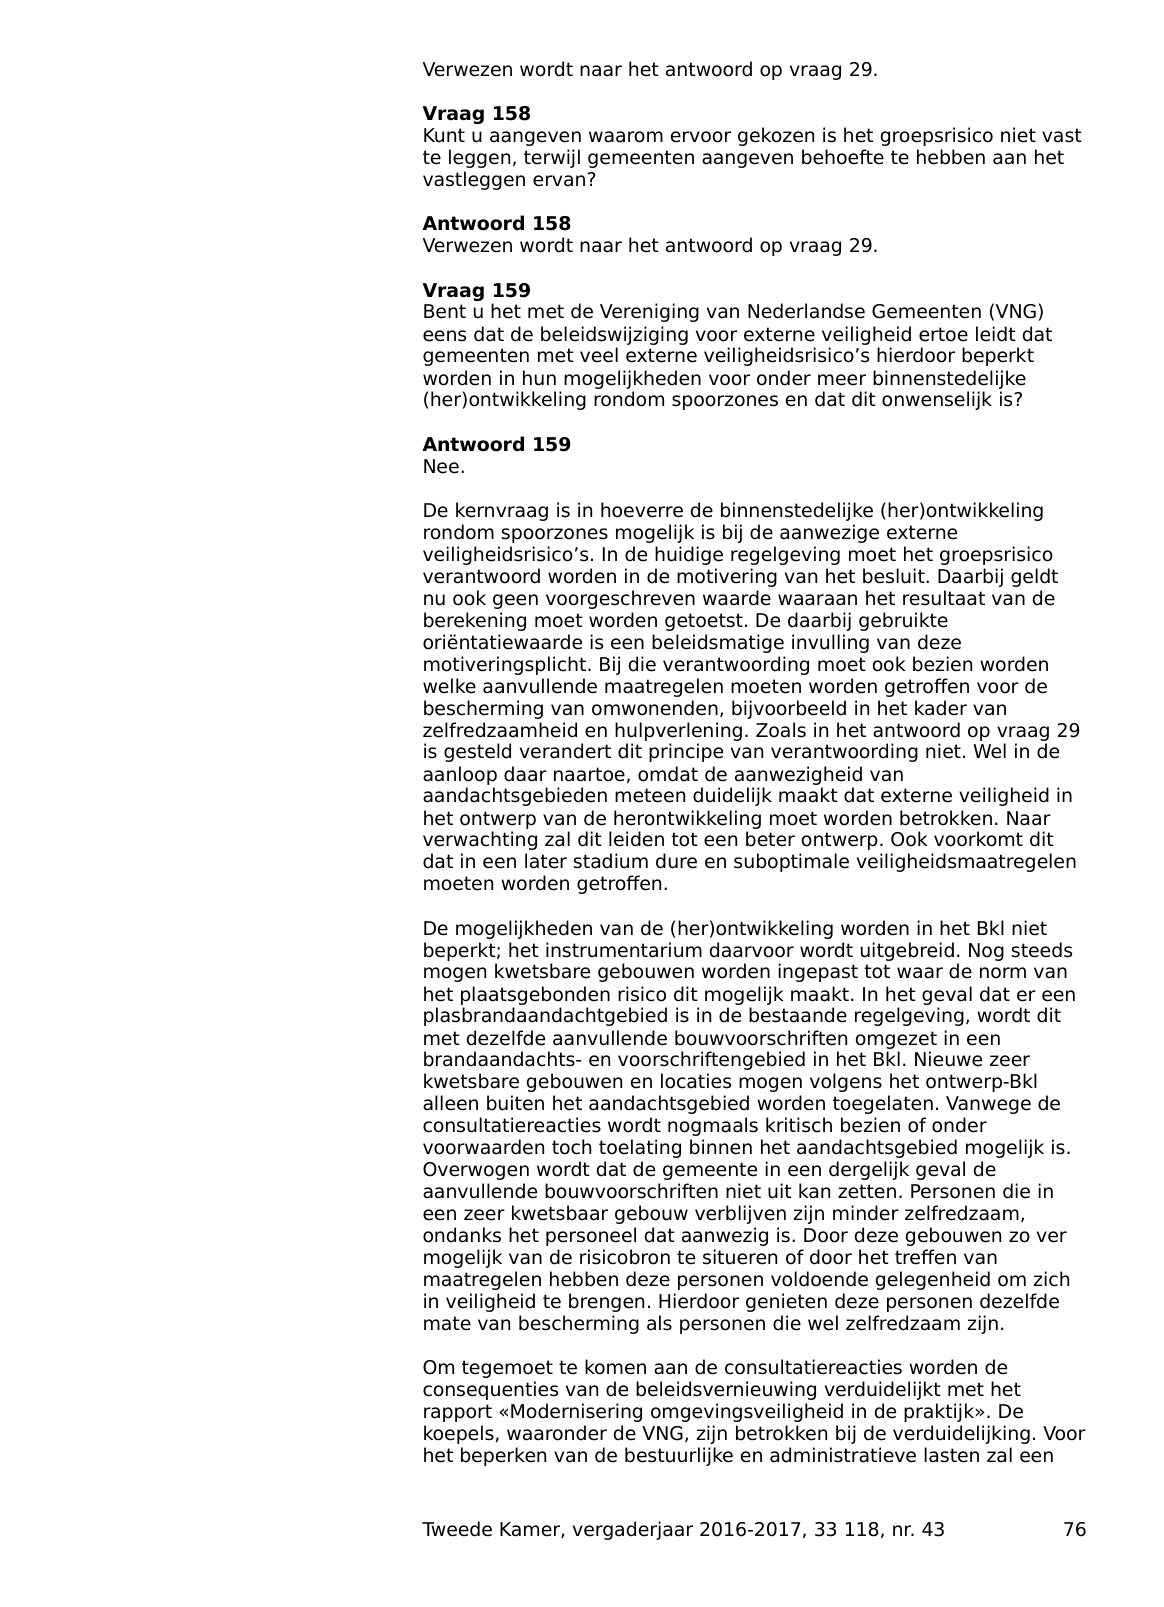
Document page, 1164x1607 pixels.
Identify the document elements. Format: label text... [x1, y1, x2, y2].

text Vraag 159 [422, 279, 1087, 301]
text Antwoord 159 [422, 433, 1087, 456]
text Nee. [422, 456, 1087, 477]
text Bent u het met de Vereniging van Nederlandse Gemeenten (VNG) eens dat de beleidswijziging voor externe veiligheid ertoe leidt dat gemeenten met veel externe veiligheidsrisico’s hierdoor beperkt worden in hun mogelijkheden voor onder meer binnenstedelijke (her)ontwikkeling rondom spoorzones en dat dit onwenselijk is? [422, 301, 1087, 411]
text De kernvraag is in hoeverre de binnenstedelijke (her)ontwikkeling rondom spoorzones mogelijk is bij de aanwezige externe veiligheidsrisico’s. In de huidige regelgeving moet het groepsrisico verantwoord worden in de motivering van het besluit. Daarbij geldt nu ook geen voorgeschreven waarde waaraan het resultaat van de berekening moet worden getoetst. De daarbij gebruikte oriëntatiewaarde is een beleidsmatige invulling van deze motiveringsplicht. Bij die verantwoording moet ook bezien worden welke aanvullende maatregelen moeten worden getroffen voor de bescherming van omwonenden, bijvoorbeeld in het kader van zelfredzaamheid en hulpverlening. Zoals in het antwoord op vraag 29 is gesteld verandert dit principe van verantwoording niet. Wel in de aanloop daar naartoe, omdat de aanwezigheid van aandachtsgebieden meteen duidelijk maakt dat externe veiligheid in het ontwerp van de herontwikkeling moet worden betrokken. Naar verwachting zal dit leiden tot een beter ontwerp. Ook voorkomt dit dat in een later stadium dure en suboptimale veiligheidsmaatregelen moeten worden getroffen. [422, 500, 1087, 895]
text Verwezen wordt naar het antwoord op vraag 29. [422, 59, 1087, 81]
text Verwezen wordt naar het antwoord op vraag 29. [422, 235, 1087, 257]
text Vraag 158 [422, 103, 1087, 125]
text Antwoord 158 [422, 213, 1087, 235]
text Om tegemoet te komen aan de consultatiereacties worden de consequenties van de beleidsvernieuwing verduidelijkt met het rapport «Modernisering omgevingsveiligheid in de praktijk». De koepels, waaronder de VNG, zijn betrokken bij de verduidelijking. Voor het beperken van de bestuurlijke en administratieve lasten zal een [422, 1357, 1087, 1467]
text Kunt u aangeven waarom ervoor gekozen is het groepsrisico niet vast te leggen, terwijl gemeenten aangeven behoefte te hebben aan het vastleggen ervan? [422, 125, 1087, 191]
text De mogelijkheden van de (her)ontwikkeling worden in het Bkl niet beperkt; het instrumentarium daarvoor wordt uitgebreid. Nog steeds mogen kwetsbare gebouwen worden ingepast tot waar de norm van het plaatsgebonden risico dit mogelijk maakt. In het geval dat er een plasbrandaandachtgebied is in de bestaande regelgeving, wordt dit met dezelfde aanvullende bouwvoorschriften omgezet in een brandaandachts- en voorschriftengebied in het Bkl. Nieuwe zeer kwetsbare gebouwen en locaties mogen volgens het ontwerp-Bkl alleen buiten het aandachtsgebied worden toegelaten. Vanwege de consultatiereacties wordt nogmaals kritisch bezien of onder voorwaarden toch toelating binnen het aandachtsgebied mogelijk is. Overwogen wordt dat de gemeente in een dergelijk geval de aanvullende bouwvoorschriften niet uit kan zetten. Personen die in een zeer kwetsbaar gebouw verblijven zijn minder zelfredzaam, ondanks het personeel dat aanwezig is. Door deze gebouwen zo ver mogelijk van de risicobron te situeren of door het treffen van maatregelen hebben deze personen voldoende gelegenheid om zich in veiligheid te brengen. Hierdoor genieten deze personen dezelfde mate van bescherming als personen die wel zelfredzaam zijn. [422, 917, 1087, 1335]
